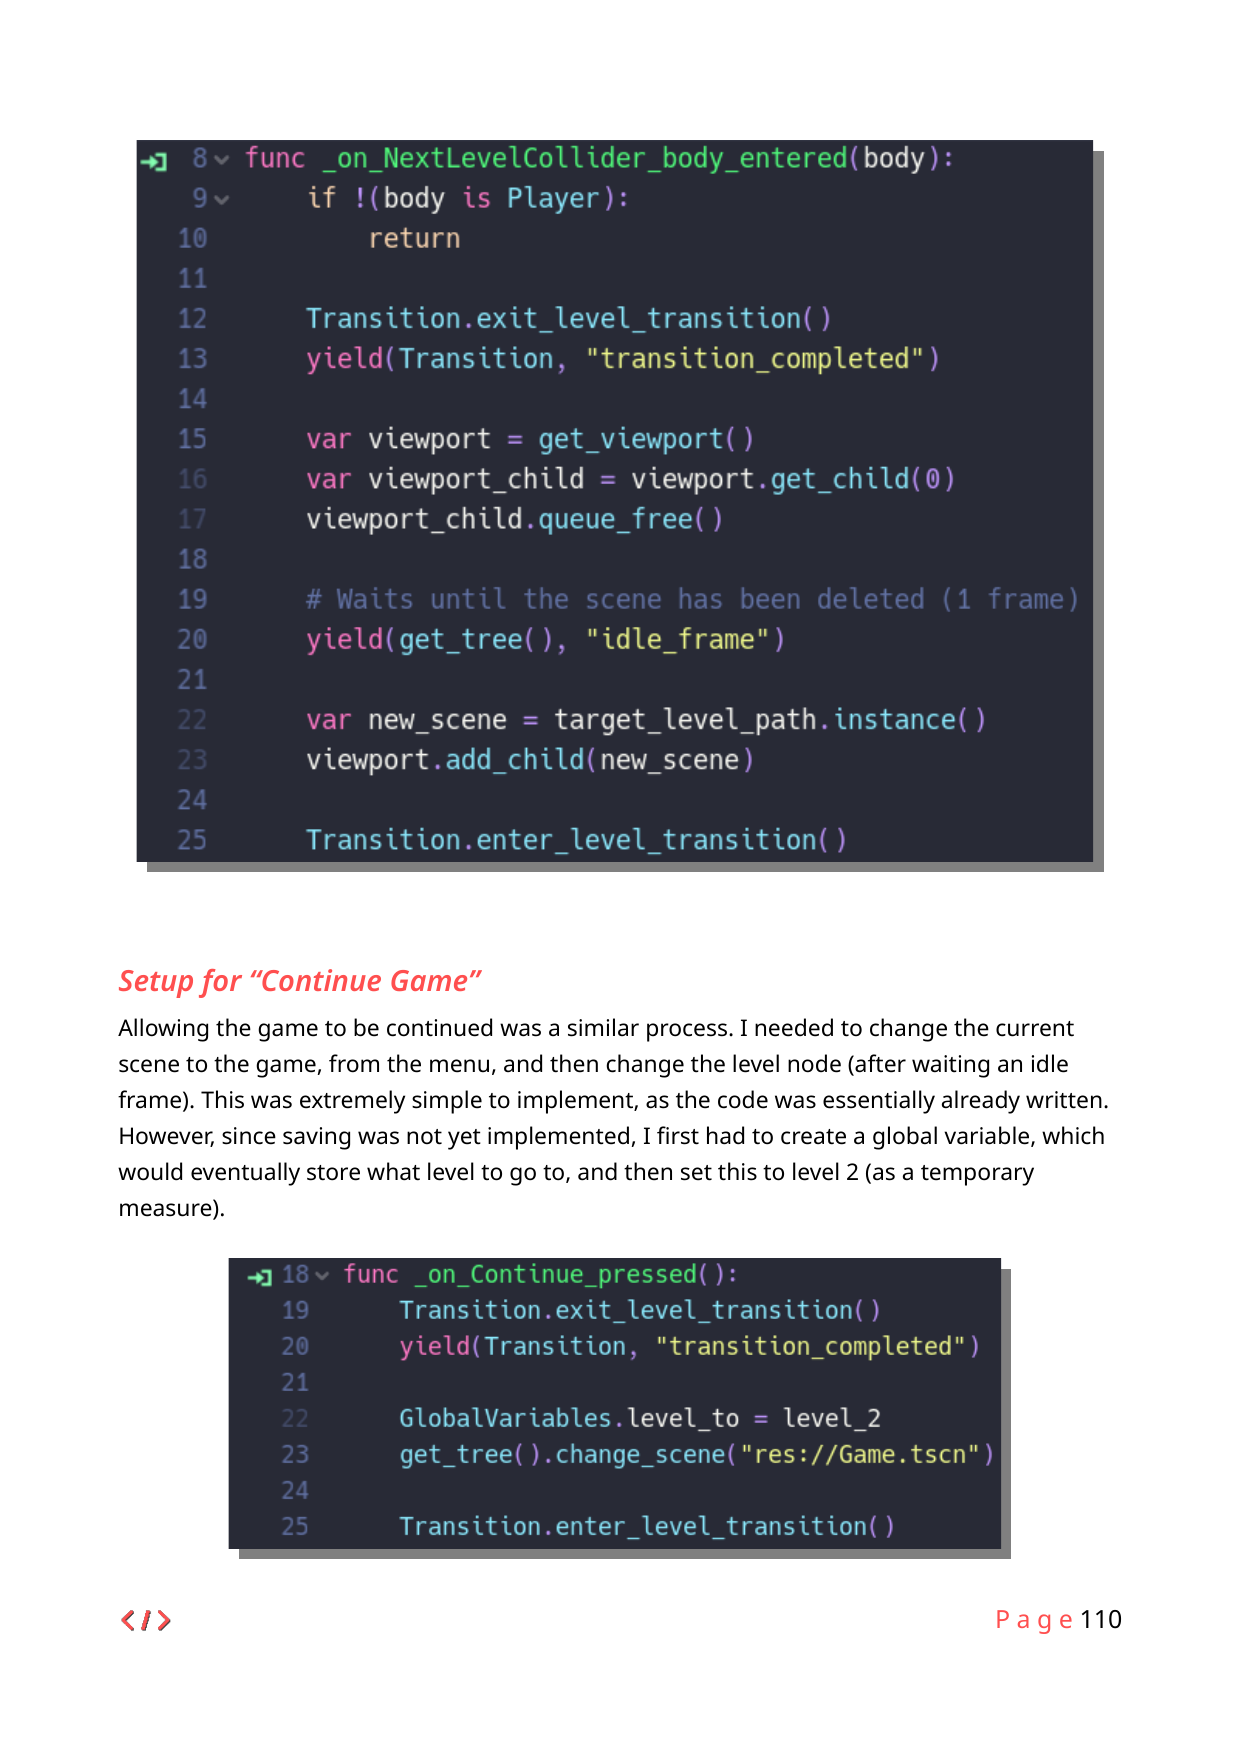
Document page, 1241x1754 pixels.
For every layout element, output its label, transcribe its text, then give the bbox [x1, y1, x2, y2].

picture [136, 140, 1094, 862]
picture [116, 1591, 175, 1649]
text Allowing the game to be continued was a similar process. I needed to change the current scene to the game, from the menu, and then change the level node (after waiting an idle frame). This was extremely simple to implement, as the code was essentially already written. However, since saving was not yet implemented, I first had to create a global variable, which would eventually store what level to go to, and then set this to level 2 (as a temporary measure). [118, 1012, 1122, 1223]
picture [228, 1258, 1002, 1549]
subtitle Setup for “Continue Game” [118, 960, 1122, 1000]
